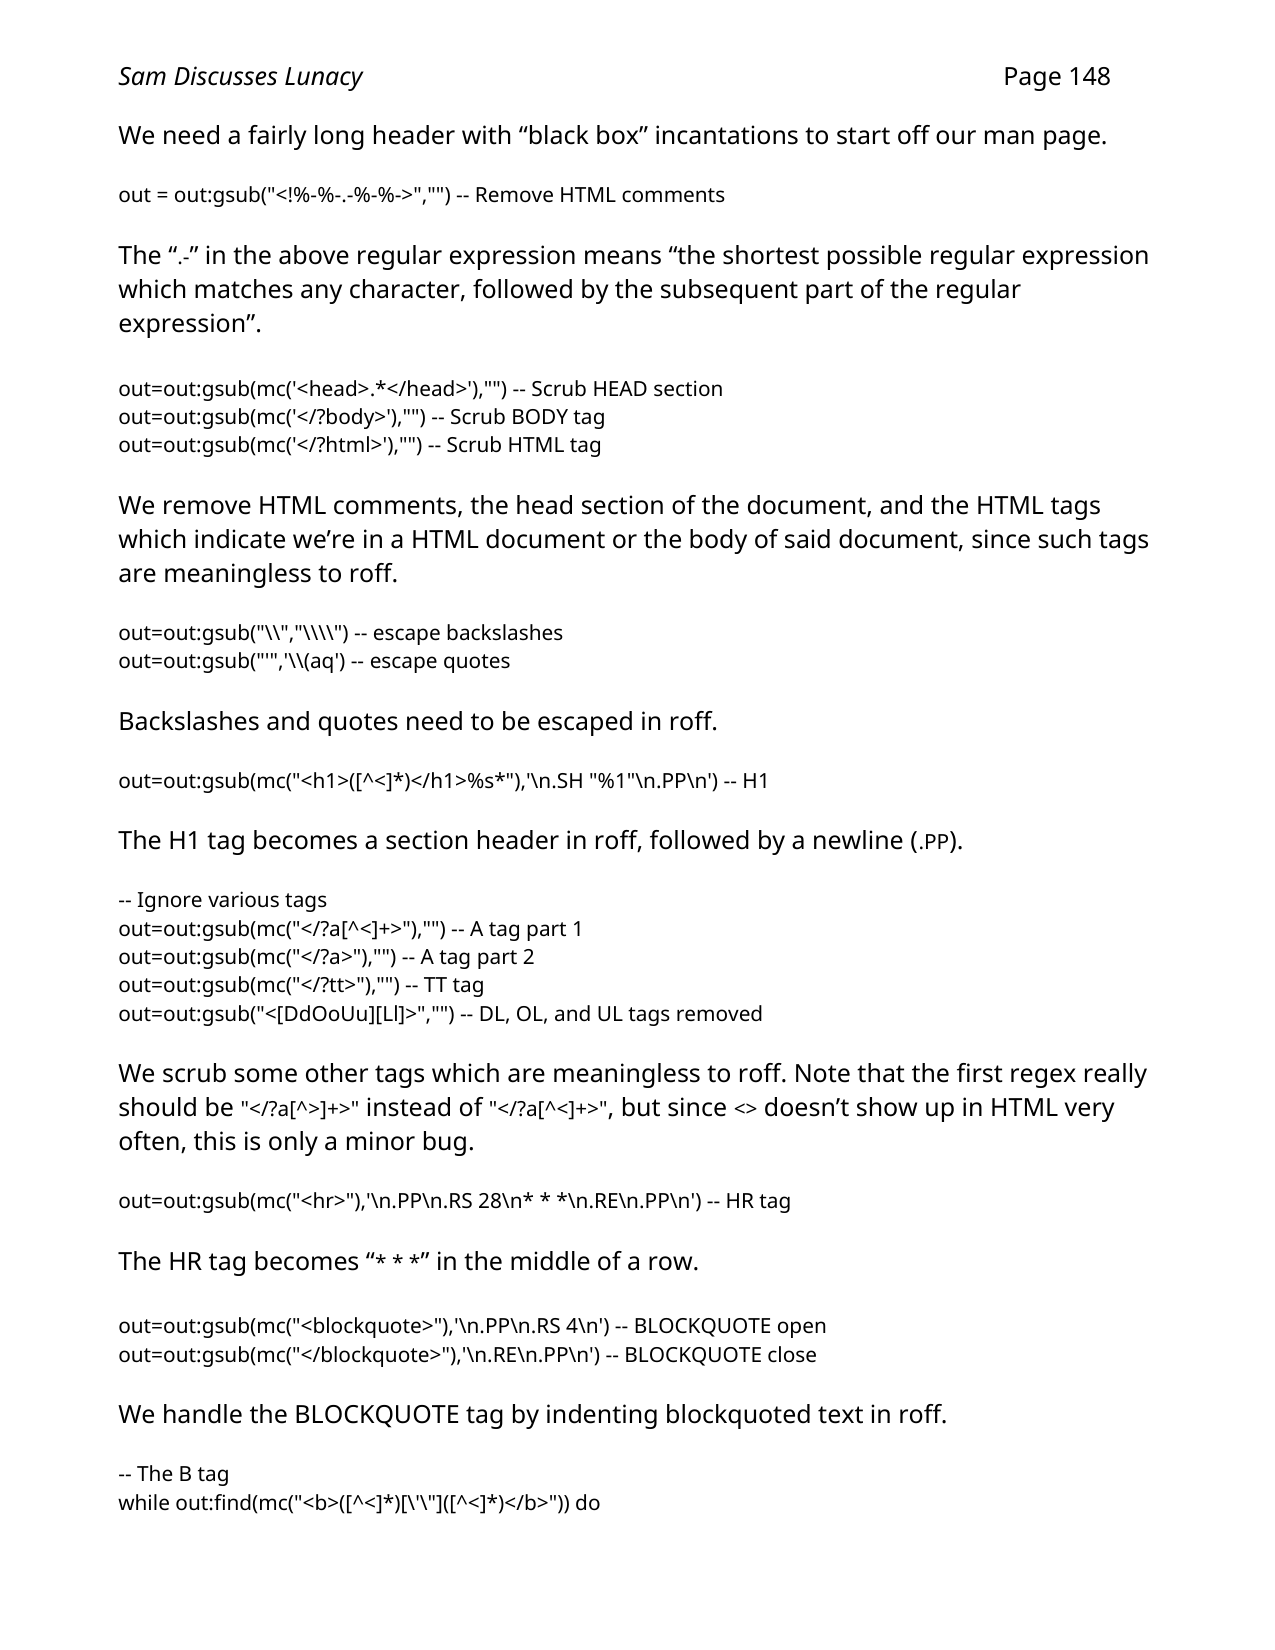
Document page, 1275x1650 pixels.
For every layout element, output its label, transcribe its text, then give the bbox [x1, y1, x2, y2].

text out=out:gsub("'",'\\(aq') -- escape quotes [118, 646, 1157, 675]
text We remove HTML comments, the head section of the document, and the HTML tags which indicate we’re in a HTML document or the body of said document, since such tags are meaningless to roff. [118, 487, 1157, 589]
text out=out:gsub(mc("<hr>"),'\n.PP\n.RS 28\n* * *\n.RE\n.PP\n') -- HR tag [118, 1186, 1157, 1215]
text out=out:gsub(mc("</?tt>"),"") -- TT tag [118, 971, 1157, 999]
text while out:find(mc("<b>([^<]*)[\'\"]([^<]*)</b>")) do [118, 1488, 1157, 1516]
text The HR tag becomes “* * *” in the middle of a row. [118, 1243, 1157, 1277]
text out=out:gsub(mc("</?a[^<]+>"),"") -- A tag part 1 [118, 914, 1157, 942]
text out=out:gsub(mc("<h1>([^<]*)</h1>%s*"),'\n.SH "%1"\n.PP\n') -- H1 [118, 766, 1157, 794]
text The “.-” in the above regular expression means “the shortest possible regular expression which matches any character, followed by the subsequent part of the regular expression”. [118, 237, 1157, 339]
text out=out:gsub("\\","\\\\") -- escape backslashes [118, 618, 1157, 646]
text -- Ignore various tags [118, 885, 1157, 914]
text out=out:gsub(mc("</blockquote>"),'\n.RE\n.PP\n') -- BLOCKQUOTE close [118, 1340, 1157, 1368]
text We need a fairly long header with “black box” incantations to start off our man page. [118, 118, 1157, 152]
text The H1 tag becomes a section header in roff, followed by a newline (.PP). [118, 823, 1157, 857]
text out=out:gsub("<[DdOoUu][Ll]>","") -- DL, OL, and UL tags removed [118, 999, 1157, 1027]
text -- The B tag [118, 1459, 1157, 1488]
text out=out:gsub(mc("</?a>"),"") -- A tag part 2 [118, 942, 1157, 971]
text We scrub some other tags which are meaningless to roff. Note that the first regex really should be "</?a[^>]+>" instead of "</?a[^<]+>", but since <> doesn’t show up in HTML very often, this is only a minor bug. [118, 1056, 1157, 1158]
text We handle the BLOCKQUOTE tag by indenting blockquoted text in roff. [118, 1397, 1157, 1431]
text out=out:gsub(mc('<head>.*</head>'),"") -- Scrub HEAD section [118, 374, 1157, 402]
text out=out:gsub(mc("<blockquote>"),'\n.PP\n.RS 4\n') -- BLOCKQUOTE open [118, 1311, 1157, 1340]
text out = out:gsub("<!%-%-.-%-%->","") -- Remove HTML comments [118, 181, 1157, 209]
text out=out:gsub(mc('</?body>'),"") -- Scrub BODY tag [118, 402, 1157, 431]
text out=out:gsub(mc('</?html>'),"") -- Scrub HTML tag [118, 431, 1157, 459]
text Backslashes and quotes need to be escaped in roff. [118, 703, 1157, 737]
